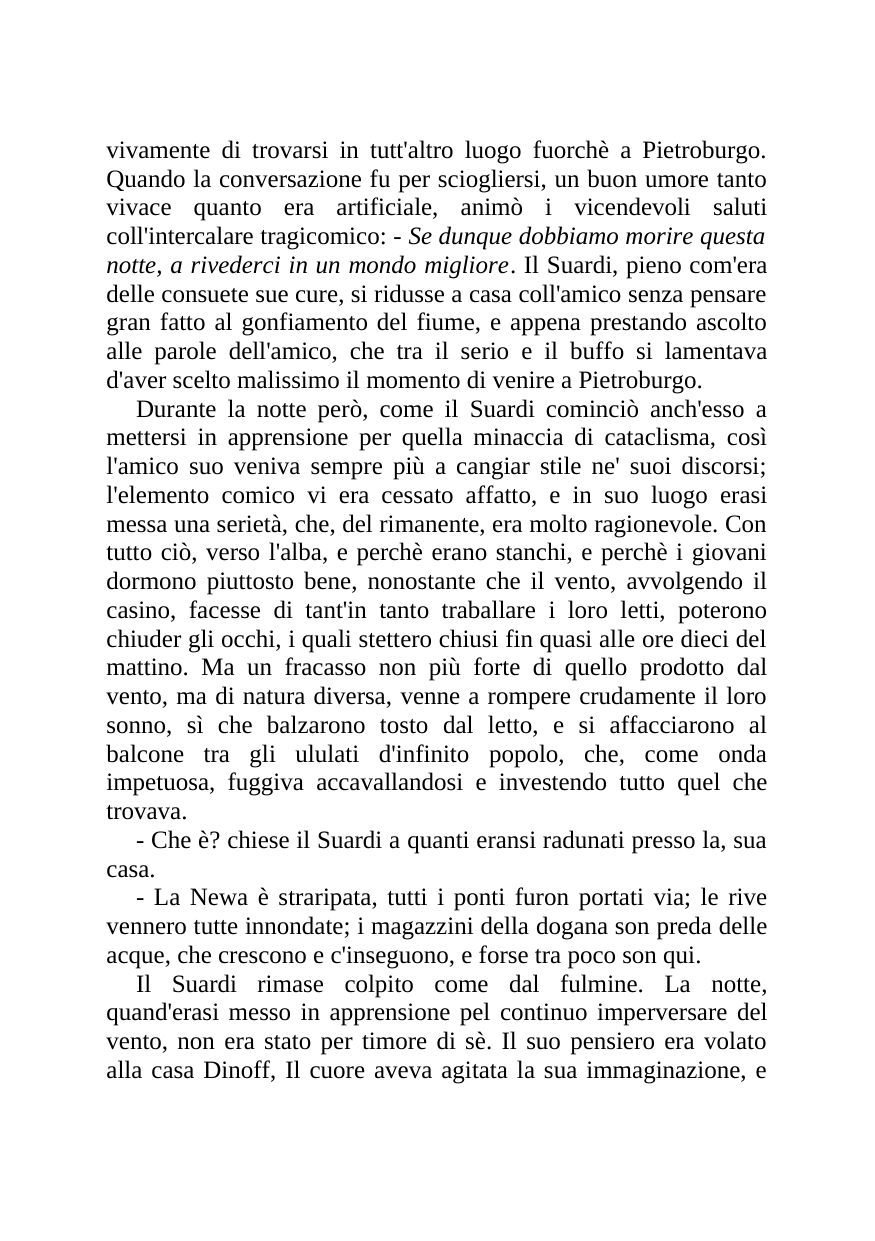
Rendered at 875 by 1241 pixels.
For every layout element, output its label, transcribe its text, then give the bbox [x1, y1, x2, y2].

text vivamente di trovarsi in tutt'altro luogo fuorchè a Pietroburgo. Quando la conversazione fu per sciogliersi, un buon umore tanto vivace quanto era artificiale, animò i vicendevoli saluti coll'intercalare tragicomico: - Se dunque dobbiamo morire questa notte, a rivederci in un mondo migliore. Il Suardi, pieno com'era delle consuete sue cure, si ridusse a casa coll'amico senza pensare gran fatto al gonfiamento del fiume, e appena prestando ascolto alle parole dell'amico, che tra il serio e il buffo si lamentava d'aver scelto malissimo il momento di venire a Pietroburgo. [106, 135, 768, 394]
text Il Suardi rimase colpito come dal fulmine. La notte, quand'erasi messo in apprensione pel continuo imperversare del vento, non era stato per timore di sè. Il suo pensiero era volato alla casa Dinoff, Il cuore aveva agitata la sua immaginazione, e [106, 969, 768, 1084]
text Durante la notte però, come il Suardi cominciò anch'esso a mettersi in apprensione per quella minaccia di cataclisma, così l'amico suo veniva sempre più a cangiar stile ne' suoi discorsi; l'elemento comico vi era cessato affatto, e in suo luogo erasi messa una serietà, che, del rimanente, era molto ragionevole. Con tutto ciò, verso l'alba, e perchè erano stanchi, e perchè i giovani dormono piuttosto bene, nonostante che il vento, avvolgendo il casino, facesse di tant'in tanto traballare i loro letti, poterono chiuder gli occhi, i quali stettero chiusi fin quasi alle ore dieci del mattino. Ma un fracasso non più forte di quello prodotto dal vento, ma di natura diversa, venne a rompere crudamente il loro sonno, sì che balzarono tosto dal letto, e si affacciarono al balcone tra gli ululati d'infinito popolo, che, come onda impetuosa, fuggiva accavallandosi e investendo tutto quel che trovava. [106, 394, 768, 825]
text - Che è? chiese il Suardi a quanti eransi radunati presso la, sua casa. [106, 825, 768, 882]
text - La Newa è straripata, tutti i ponti furon portati via; le rive vennero tutte innondate; i magazzini della dogana son preda delle acque, che crescono e c'inseguono, e forse tra poco son qui. [106, 882, 768, 969]
